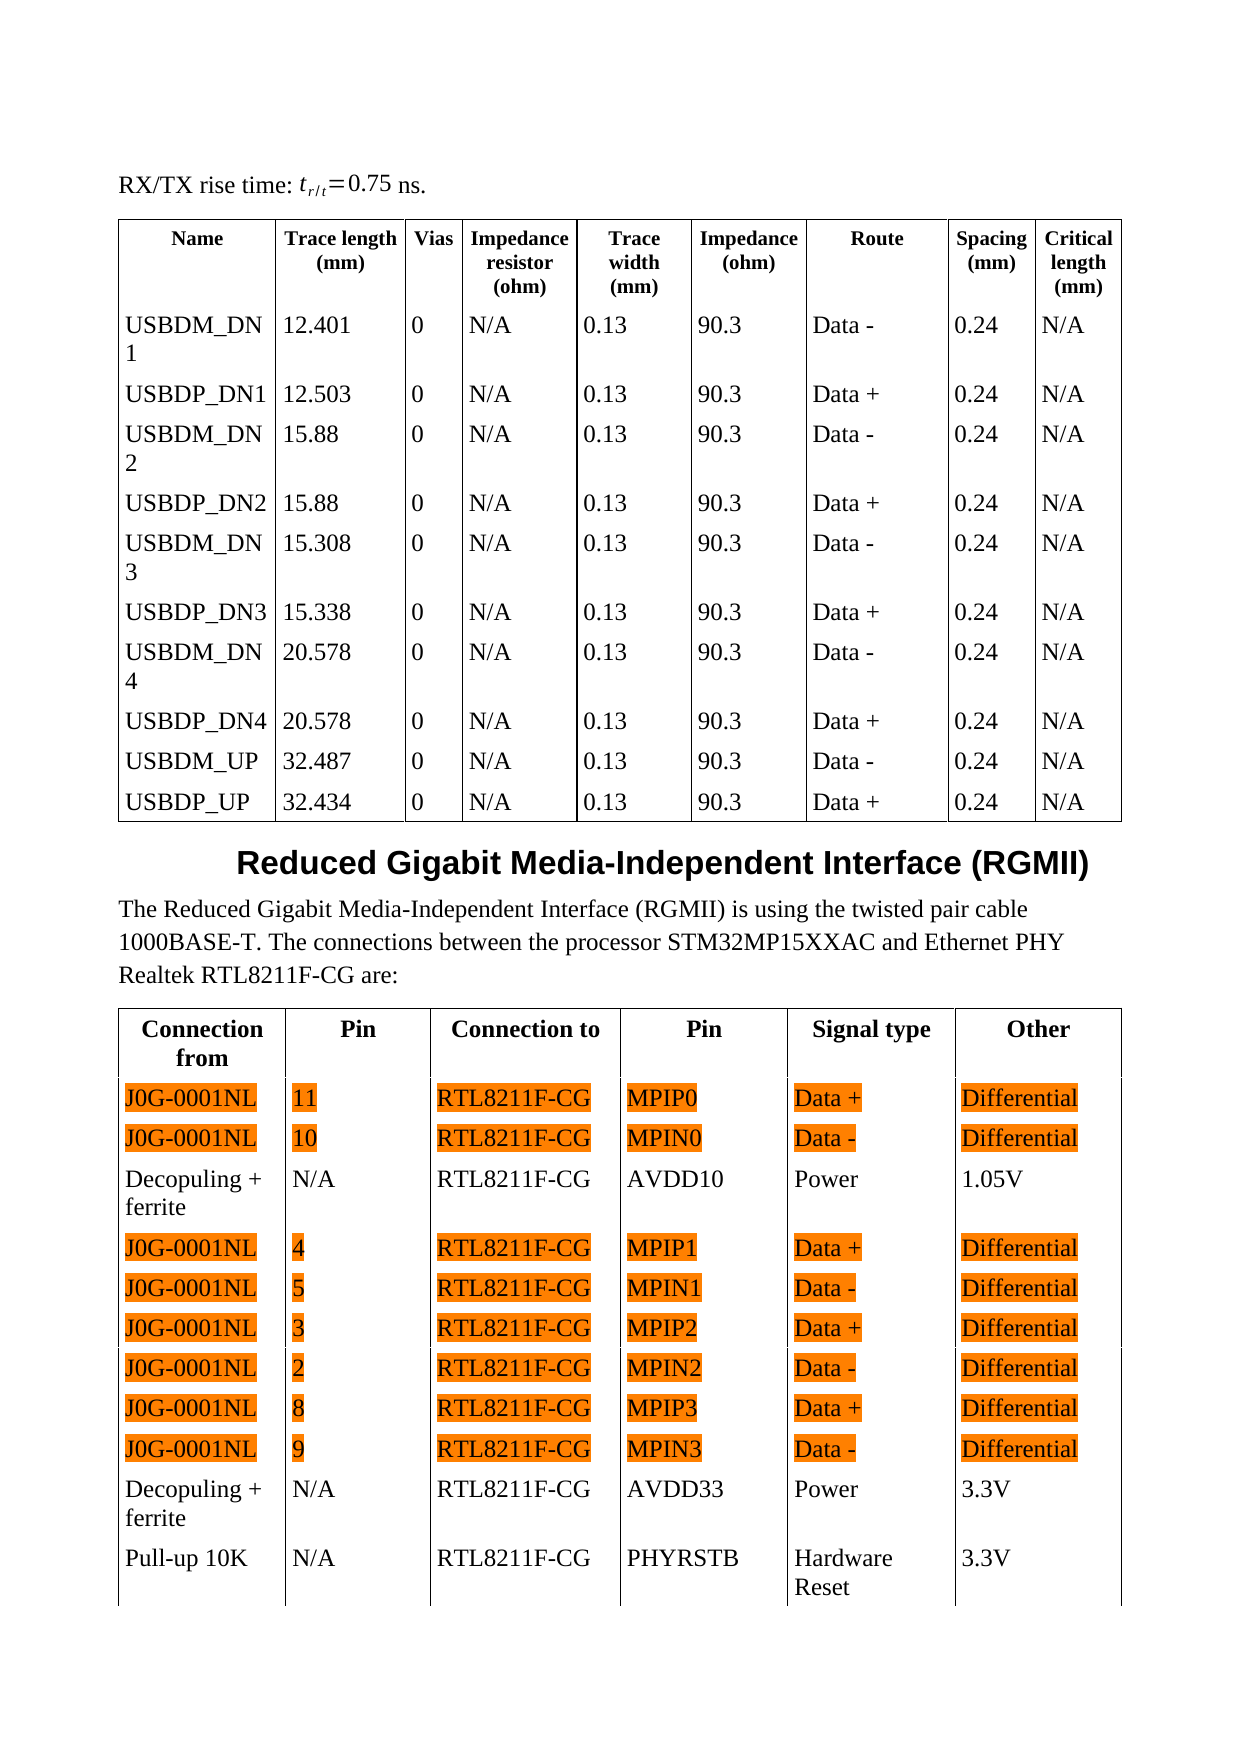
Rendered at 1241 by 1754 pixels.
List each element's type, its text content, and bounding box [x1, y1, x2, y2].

table_cell Differential [956, 1348, 1121, 1388]
table_cell 0.24 [949, 413, 1035, 482]
table_header Vias [406, 220, 462, 304]
table_cell Data - [807, 741, 947, 781]
table_cell 0 [406, 781, 462, 821]
table_cell N/A [286, 1468, 430, 1537]
table_cell J0G-0001NL [119, 1227, 285, 1267]
table_header Impedance resistor (ohm) [463, 220, 576, 304]
table_cell 32.487 [276, 741, 404, 781]
table_header Pin [286, 1009, 430, 1077]
table_cell 3 [286, 1307, 430, 1347]
table_cell 0.24 [949, 781, 1035, 821]
text The Reduced Gigabit Media-Independent Interface (RGMII) is using the twisted pair cable 1000BASE-T. The connections between the processor STM32MP15XXAC and Ethernet PHY Realtek RTL8211F-CG are: [118, 894, 1122, 989]
table_header Trace width (mm) [578, 220, 691, 304]
table_cell MPIN0 [621, 1118, 787, 1158]
table_cell MPIN2 [621, 1348, 787, 1388]
table_cell N/A [1036, 700, 1121, 741]
table_cell RTL8211F-CG [431, 1428, 620, 1468]
table_cell 0.13 [578, 413, 691, 482]
table_cell USBDM_UP [119, 741, 275, 781]
table_cell Data - [788, 1118, 954, 1158]
table_cell 0.24 [949, 591, 1035, 631]
table_cell Decopuling + ferrite [119, 1158, 285, 1227]
table_cell USBDM_DN2 [119, 413, 275, 482]
table_cell 90.3 [692, 591, 806, 631]
table_cell Data + [788, 1307, 954, 1347]
table_cell Differential [956, 1267, 1121, 1307]
table_cell 0.13 [578, 373, 691, 413]
table_cell USBDM_DN1 [119, 304, 275, 373]
table_cell Differential [956, 1428, 1121, 1468]
table_cell USBDP_DN2 [119, 482, 275, 522]
table_cell N/A [463, 591, 576, 631]
table_cell USBDM_DN3 [119, 522, 275, 591]
table_cell 0.24 [949, 482, 1035, 522]
table_cell N/A [1036, 304, 1121, 373]
table_header Impedance (ohm) [692, 220, 806, 304]
table_cell J0G-0001NL [119, 1118, 285, 1158]
table_cell 1.05V [956, 1158, 1121, 1227]
table_cell 0.13 [578, 304, 691, 373]
table_cell 3.3V [956, 1537, 1121, 1606]
table_cell 90.3 [692, 631, 806, 700]
table_cell 0.13 [578, 741, 691, 781]
table_cell 0.24 [949, 373, 1035, 413]
table_cell Hardware Reset [788, 1537, 954, 1606]
table_cell Differential [956, 1388, 1121, 1428]
table_header Connection to [431, 1009, 620, 1077]
table_cell 15.88 [276, 482, 404, 522]
table_cell N/A [1036, 522, 1121, 591]
table_header Route [807, 220, 947, 304]
table_cell RTL8211F-CG [431, 1307, 620, 1347]
table_cell 90.3 [692, 741, 806, 781]
table_cell N/A [1036, 631, 1121, 700]
table_cell Differential [956, 1118, 1121, 1158]
table_cell Data + [788, 1227, 954, 1267]
table_cell J0G-0001NL [119, 1267, 285, 1307]
table_cell 0.13 [578, 631, 691, 700]
table_cell RTL8211F-CG [431, 1158, 620, 1227]
table_cell N/A [463, 522, 576, 591]
table_cell 11 [286, 1078, 430, 1118]
subtitle Reduced Gigabit Media-Independent Interface (RGMII) [118, 843, 1122, 881]
table_cell 0.24 [949, 631, 1035, 700]
table_cell Power [788, 1158, 954, 1227]
table_cell 32.434 [276, 781, 404, 821]
table_cell 3.3V [956, 1468, 1121, 1537]
table_cell PHYRSTB [621, 1537, 787, 1606]
table_cell 0 [406, 304, 462, 373]
table_cell 20.578 [276, 631, 404, 700]
table_cell N/A [463, 413, 576, 482]
table_cell J0G-0001NL [119, 1078, 285, 1118]
table_cell N/A [1036, 413, 1121, 482]
table_cell MPIN3 [621, 1428, 787, 1468]
table_cell N/A [1036, 482, 1121, 522]
table_cell 90.3 [692, 373, 806, 413]
table_cell Power [788, 1468, 954, 1537]
table_cell 0.13 [578, 781, 691, 821]
table_header Connection from [119, 1009, 285, 1077]
table_cell RTL8211F-CG [431, 1267, 620, 1307]
table_cell Decopuling + ferrite [119, 1468, 285, 1537]
table_cell Data + [788, 1078, 954, 1118]
text RX/TX rise time: ns. [118, 169, 1122, 200]
table_cell 15.308 [276, 522, 404, 591]
table_header Name [119, 220, 275, 304]
table_cell 0.24 [949, 700, 1035, 741]
table_cell 0 [406, 591, 462, 631]
table_cell 5 [286, 1267, 430, 1307]
table_cell USBDP_DN1 [119, 373, 275, 413]
table_cell USBDP_UP [119, 781, 275, 821]
table_cell Differential [956, 1307, 1121, 1347]
table_cell RTL8211F-CG [431, 1118, 620, 1158]
table_cell RTL8211F-CG [431, 1227, 620, 1267]
table_header Pin [621, 1009, 787, 1077]
table_cell J0G-0001NL [119, 1388, 285, 1428]
table_cell 0 [406, 373, 462, 413]
table_cell N/A [463, 482, 576, 522]
table_cell J0G-0001NL [119, 1348, 285, 1388]
table_cell 90.3 [692, 781, 806, 821]
table_cell Differential [956, 1227, 1121, 1267]
table_header Trace length (mm) [276, 220, 404, 304]
table_cell N/A [463, 631, 576, 700]
table_cell USBDM_DN4 [119, 631, 275, 700]
table_cell Data + [807, 781, 947, 821]
table_cell Data + [807, 591, 947, 631]
table_cell Data + [807, 700, 947, 741]
table_cell 0 [406, 631, 462, 700]
table_cell Data + [807, 373, 947, 413]
table_cell 15.338 [276, 591, 404, 631]
table_cell Data - [807, 522, 947, 591]
table_cell 90.3 [692, 522, 806, 591]
table_cell 0.13 [578, 482, 691, 522]
table_cell Differential [956, 1078, 1121, 1118]
table_cell 90.3 [692, 304, 806, 373]
table_cell USBDP_DN4 [119, 700, 275, 741]
table_cell N/A [463, 700, 576, 741]
table_cell 12.401 [276, 304, 404, 373]
table_cell 10 [286, 1118, 430, 1158]
table_cell 15.88 [276, 413, 404, 482]
table_cell 0.24 [949, 522, 1035, 591]
table_cell N/A [463, 373, 576, 413]
table_cell Data - [807, 413, 947, 482]
table_cell RTL8211F-CG [431, 1388, 620, 1428]
table_cell J0G-0001NL [119, 1307, 285, 1347]
table_cell 0.13 [578, 591, 691, 631]
table_cell 90.3 [692, 700, 806, 741]
table_cell 8 [286, 1388, 430, 1428]
table_cell 9 [286, 1428, 430, 1468]
table_cell Data - [788, 1267, 954, 1307]
table_cell 0.24 [949, 304, 1035, 373]
table_cell RTL8211F-CG [431, 1537, 620, 1606]
table_cell Data - [788, 1428, 954, 1468]
table_cell 12.503 [276, 373, 404, 413]
table_cell MPIP1 [621, 1227, 787, 1267]
table_cell N/A [286, 1537, 430, 1606]
table_cell Data + [807, 482, 947, 522]
table_cell J0G-0001NL [119, 1428, 285, 1468]
table_cell N/A [1036, 373, 1121, 413]
table_cell 20.578 [276, 700, 404, 741]
table_cell N/A [286, 1158, 430, 1227]
table_cell N/A [463, 741, 576, 781]
table_header Signal type [788, 1009, 954, 1077]
table_header Critical length (mm) [1036, 220, 1121, 304]
table_cell 0 [406, 413, 462, 482]
table_cell 0 [406, 522, 462, 591]
table_cell Pull-up 10K [119, 1537, 285, 1606]
table_cell 4 [286, 1227, 430, 1267]
table_cell MPIN1 [621, 1267, 787, 1307]
table_cell N/A [1036, 781, 1121, 821]
table_cell 2 [286, 1348, 430, 1388]
table_cell MPIP3 [621, 1388, 787, 1428]
table_cell N/A [1036, 591, 1121, 631]
table_cell 0.24 [949, 741, 1035, 781]
table_cell MPIP0 [621, 1078, 787, 1118]
table_cell N/A [463, 781, 576, 821]
table_cell Data - [807, 631, 947, 700]
table_cell RTL8211F-CG [431, 1348, 620, 1388]
table_cell RTL8211F-CG [431, 1078, 620, 1118]
table_cell USBDP_DN3 [119, 591, 275, 631]
table_cell AVDD10 [621, 1158, 787, 1227]
table_cell 0 [406, 482, 462, 522]
table_cell RTL8211F-CG [431, 1468, 620, 1537]
table_cell 0.13 [578, 522, 691, 591]
table_cell Data + [788, 1388, 954, 1428]
table_cell 90.3 [692, 413, 806, 482]
table_cell 0 [406, 700, 462, 741]
table_cell N/A [1036, 741, 1121, 781]
table_cell 0 [406, 741, 462, 781]
table_cell 90.3 [692, 482, 806, 522]
table_header Other [956, 1009, 1121, 1077]
table_cell N/A [463, 304, 576, 373]
table_cell Data - [788, 1348, 954, 1388]
table_header Spacing (mm) [949, 220, 1035, 304]
table_cell MPIP2 [621, 1307, 787, 1347]
table_cell AVDD33 [621, 1468, 787, 1537]
table_cell 0.13 [578, 700, 691, 741]
table_cell Data - [807, 304, 947, 373]
